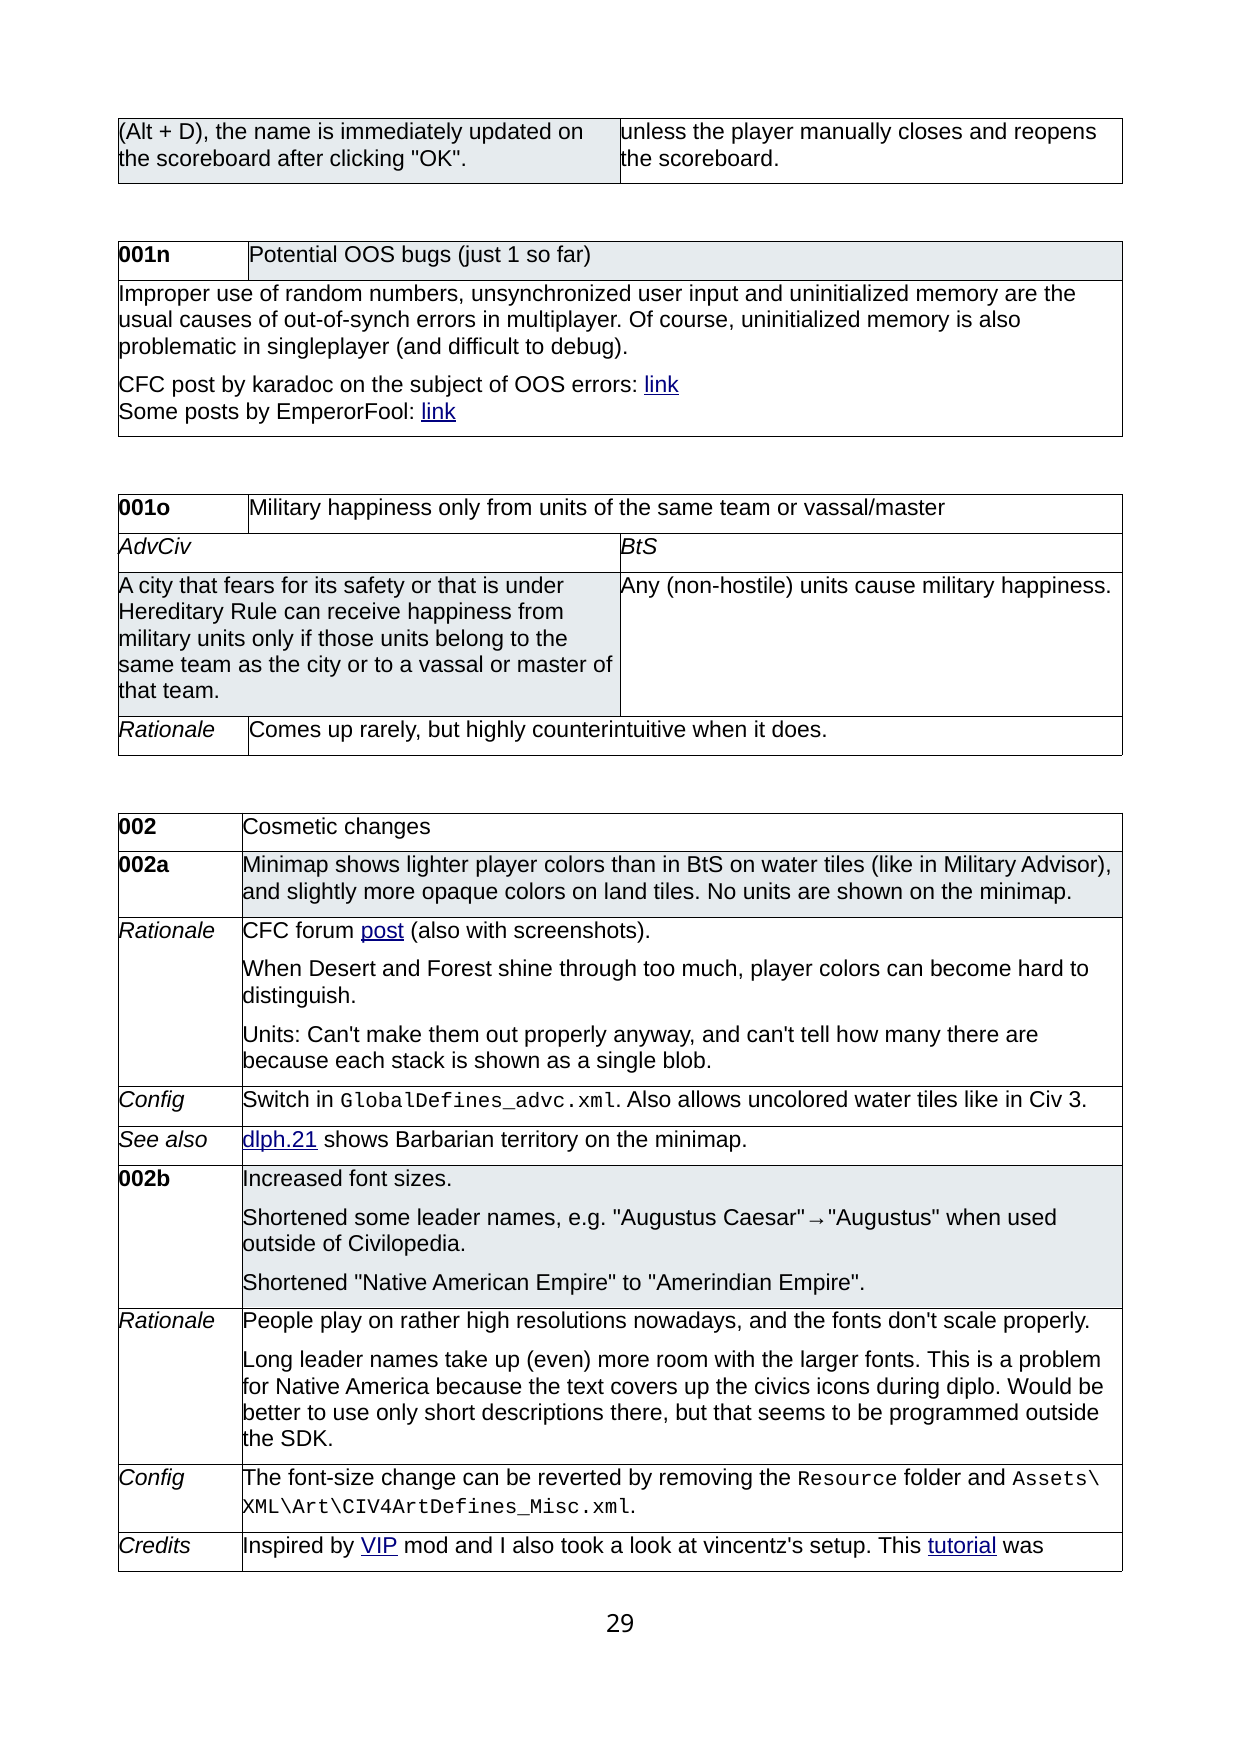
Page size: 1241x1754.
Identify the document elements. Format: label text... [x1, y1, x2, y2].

table_header 001o [119, 495, 248, 533]
table_cell CFC forum post (also with screenshots). When Desert and Forest shine through too much, player colors can become hard to distinguish. Units: Can't make them out properly anyway, and can't tell how many there are because each stack is shown as a single blob. [243, 918, 1122, 1086]
table_header Potential OOS bugs (just 1 so far) [249, 242, 1122, 280]
table_cell People play on rather high resolutions nowadays, and the fonts don't scale properly. Long leader names take up (even) more room with the larger fonts. This is a problem for Native America because the text covers up the civics icons during diplo. Would be better to use only short descriptions there, but that seems to be programmed outside the SDK. [243, 1309, 1122, 1464]
table_cell (Alt + D), the name is immediately updated on the scoreboard after clicking "OK". [119, 119, 620, 183]
table_header Cosmetic changes [243, 814, 1122, 851]
table_cell The font-size change can be reverted by removing the Resource folder and Assets\XML\Art\CIV4ArtDefines_Misc.xml. [243, 1465, 1122, 1532]
table_cell Any (non-hostile) units cause military happiness. [621, 573, 1122, 716]
table_cell BtS [621, 534, 1122, 572]
table_cell unless the player manually closes and reopens the scoreboard. [621, 119, 1122, 183]
table_cell 002a [119, 852, 242, 917]
table_cell Config [119, 1465, 242, 1532]
table_cell Config [119, 1087, 242, 1126]
table_cell Increased font sizes. Shortened some leader names, e.g. "Augustus Caesar"→"Augustus" when used outside of Civilopedia. Shortened "Native American Empire" to "Amerindian Empire". [243, 1166, 1122, 1307]
table_header 002 [119, 814, 242, 851]
table_cell Inspired by VIP mod and I also took a look at vincentz's setup. This tutorial was [243, 1533, 1122, 1571]
table_header Military happiness only from units of the same team or vassal/master [249, 495, 1122, 533]
table_cell Improper use of random numbers, unsynchronized user input and uninitialized memory are the usual causes of out-of-synch errors in multiplayer. Of course, uninitialized memory is also problematic in singleplayer (and difficult to debug). CFC post by karadoc on the subject of OOS errors: link Some posts by EmperorFool: link [119, 281, 1122, 436]
table_cell Rationale [119, 1309, 242, 1464]
table_cell Minimap shows lighter player colors than in BtS on water tiles (like in Military Advisor), and slightly more opaque colors on land tiles. No units are shown on the minimap. [243, 852, 1122, 917]
table_cell AdvCiv [119, 534, 620, 572]
table_cell Switch in GlobalDefines_advc.xml. Also allows uncolored water tiles like in Civ 3. [243, 1087, 1122, 1126]
table_cell Rationale [119, 918, 242, 1086]
table_cell See also [119, 1127, 242, 1165]
table_cell dlph.21 shows Barbarian territory on the minimap. [243, 1127, 1122, 1165]
table_cell Comes up rarely, but highly counterintuitive when it does. [249, 717, 1122, 755]
table_cell A city that fears for its safety or that is under Hereditary Rule can receive happiness from military units only if those units belong to the same team as the city or to a vassal or master of that team. [119, 573, 620, 716]
table_cell Credits [119, 1533, 242, 1571]
table_cell Rationale [119, 717, 248, 755]
table_cell 002b [119, 1166, 242, 1307]
table_header 001n [119, 242, 248, 280]
